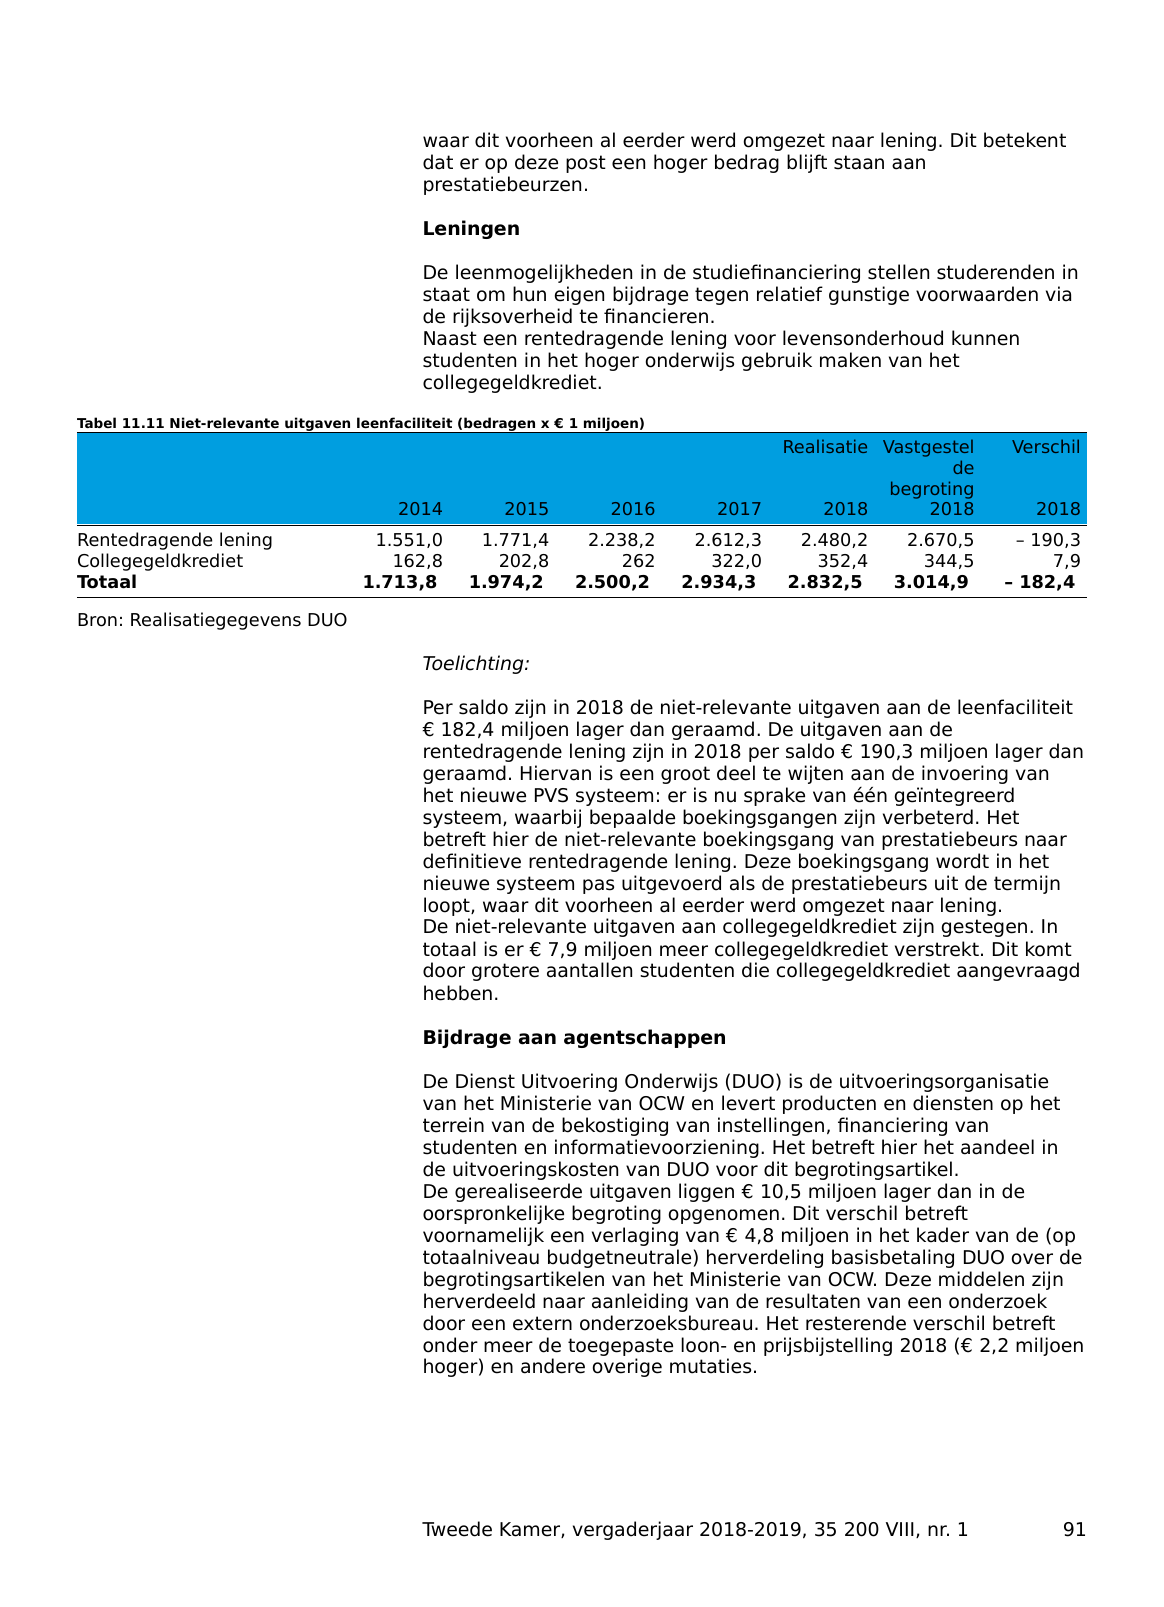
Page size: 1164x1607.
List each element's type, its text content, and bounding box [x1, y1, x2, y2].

table_cell Collegegeldkrediet [77, 551, 342, 572]
table_cell 2.500,2 [555, 572, 661, 597]
table_cell Bron: Realisatiegegevens DUO [77, 598, 1087, 630]
table_cell 1.771,4 [449, 526, 555, 551]
table_cell 1.713,8 [343, 572, 449, 597]
table_cell 2018 [874, 499, 980, 524]
table_cell [661, 433, 768, 499]
table_cell 2.238,2 [555, 526, 661, 551]
table_cell Vastgestelde begroting [874, 433, 980, 499]
table_cell 262 [555, 551, 661, 572]
table_cell 2.832,5 [768, 572, 874, 597]
table_cell 2014 [343, 499, 449, 524]
table_cell 344,5 [874, 551, 980, 572]
table_cell 3.014,9 [874, 572, 980, 597]
table_cell [343, 433, 449, 499]
table_cell [555, 433, 661, 499]
table_cell 2015 [449, 499, 555, 524]
table_cell Rentedragende lening [77, 526, 342, 551]
text waar dit voorheen al eerder werd omgezet naar lening. Dit betekent dat er op deze post een hoger bedrag blijft staan aan prestatiebeurzen. [422, 130, 1087, 196]
table_cell 7,9 [980, 551, 1087, 572]
table_cell – 190,3 [980, 526, 1087, 551]
table_cell 2.670,5 [874, 526, 980, 551]
table_cell 2016 [555, 499, 661, 524]
subtitle Toelichting: [422, 652, 1087, 674]
table_cell 322,0 [661, 551, 768, 572]
table_cell 2017 [661, 499, 768, 524]
text De Dienst Uitvoering Onderwijs (DUO) is de uitvoeringsorganisatie van het Ministerie van OCW en levert producten en diensten op het terrein van de bekostiging van instellingen, financiering van studenten en informatievoorziening. Het betreft hier het aandeel in de uitvoeringskosten van DUO voor dit begrotingsartikel. [422, 1071, 1087, 1181]
table_cell 2018 [768, 499, 874, 524]
table_cell 162,8 [343, 551, 449, 572]
table_cell – 182,4 [980, 572, 1087, 597]
table_cell Verschil [980, 433, 1087, 499]
table_cell 2.934,3 [661, 572, 768, 597]
text Per saldo zijn in 2018 de niet-relevante uitgaven aan de leenfaciliteit € 182,4 miljoen lager dan geraamd. De uitgaven aan de rentedragende lening zijn in 2018 per saldo € 190,3 miljoen lager dan geraamd. Hiervan is een groot deel te wijten aan de invoering van het nieuwe PVS systeem: er is nu sprake van één geïntegreerd systeem, waarbij bepaalde boekingsgangen zijn verbeterd. Het betreft hier de niet-relevante boekingsgang van prestatiebeurs naar definitieve rentedragende lening. Deze boekingsgang wordt in het nieuwe systeem pas uitgevoerd als de prestatiebeurs uit de termijn loopt, waar dit voorheen al eerder werd omgezet naar lening. [422, 697, 1087, 916]
text De leenmogelijkheden in de studiefinanciering stellen studerenden in staat om hun eigen bijdrage tegen relatief gunstige voorwaarden via de rijksoverheid te financieren. [422, 262, 1087, 328]
table_cell 1.974,2 [449, 572, 555, 597]
table_cell Totaal [77, 572, 342, 597]
table_header Tabel 11.11 Niet-relevante uitgaven leenfaciliteit (bedragen x € 1 miljoen) [77, 416, 1087, 432]
table_cell [77, 499, 342, 524]
subtitle Bijdrage aan agentschappen [422, 1027, 1087, 1048]
table_cell [449, 433, 555, 499]
subtitle Leningen [422, 218, 1087, 240]
text De gerealiseerde uitgaven liggen € 10,5 miljoen lager dan in de oorspronkelijke begroting opgenomen. Dit verschil betreft voornamelijk een verlaging van € 4,8 miljoen in het kader van de (op totaalniveau budgetneutrale) herverdeling basisbetaling DUO over de begrotingsartikelen van het Ministerie van OCW. Deze middelen zijn herverdeeld naar aanleiding van de resultaten van een onderzoek door een extern onderzoeksbureau. Het resterende verschil betreft onder meer de toegepaste loon- en prijsbijstelling 2018 (€ 2,2 miljoen hoger) en andere overige mutaties. [422, 1181, 1087, 1378]
table_cell 2018 [980, 499, 1087, 524]
table_cell [77, 433, 342, 499]
table_cell 2.480,2 [768, 526, 874, 551]
table_cell 1.551,0 [343, 526, 449, 551]
text Naast een rentedragende lening voor levensonderhoud kunnen studenten in het hoger onderwijs gebruik maken van het collegegeldkrediet. [422, 328, 1087, 394]
table_cell Realisatie [768, 433, 874, 499]
table_cell 202,8 [449, 551, 555, 572]
table_cell 352,4 [768, 551, 874, 572]
text De niet-relevante uitgaven aan collegegeldkrediet zijn gestegen. In totaal is er € 7,9 miljoen meer collegegeldkrediet verstrekt. Dit komt door grotere aantallen studenten die collegegeldkrediet aangevraagd hebben. [422, 916, 1087, 1004]
table_cell 2.612,3 [661, 526, 768, 551]
